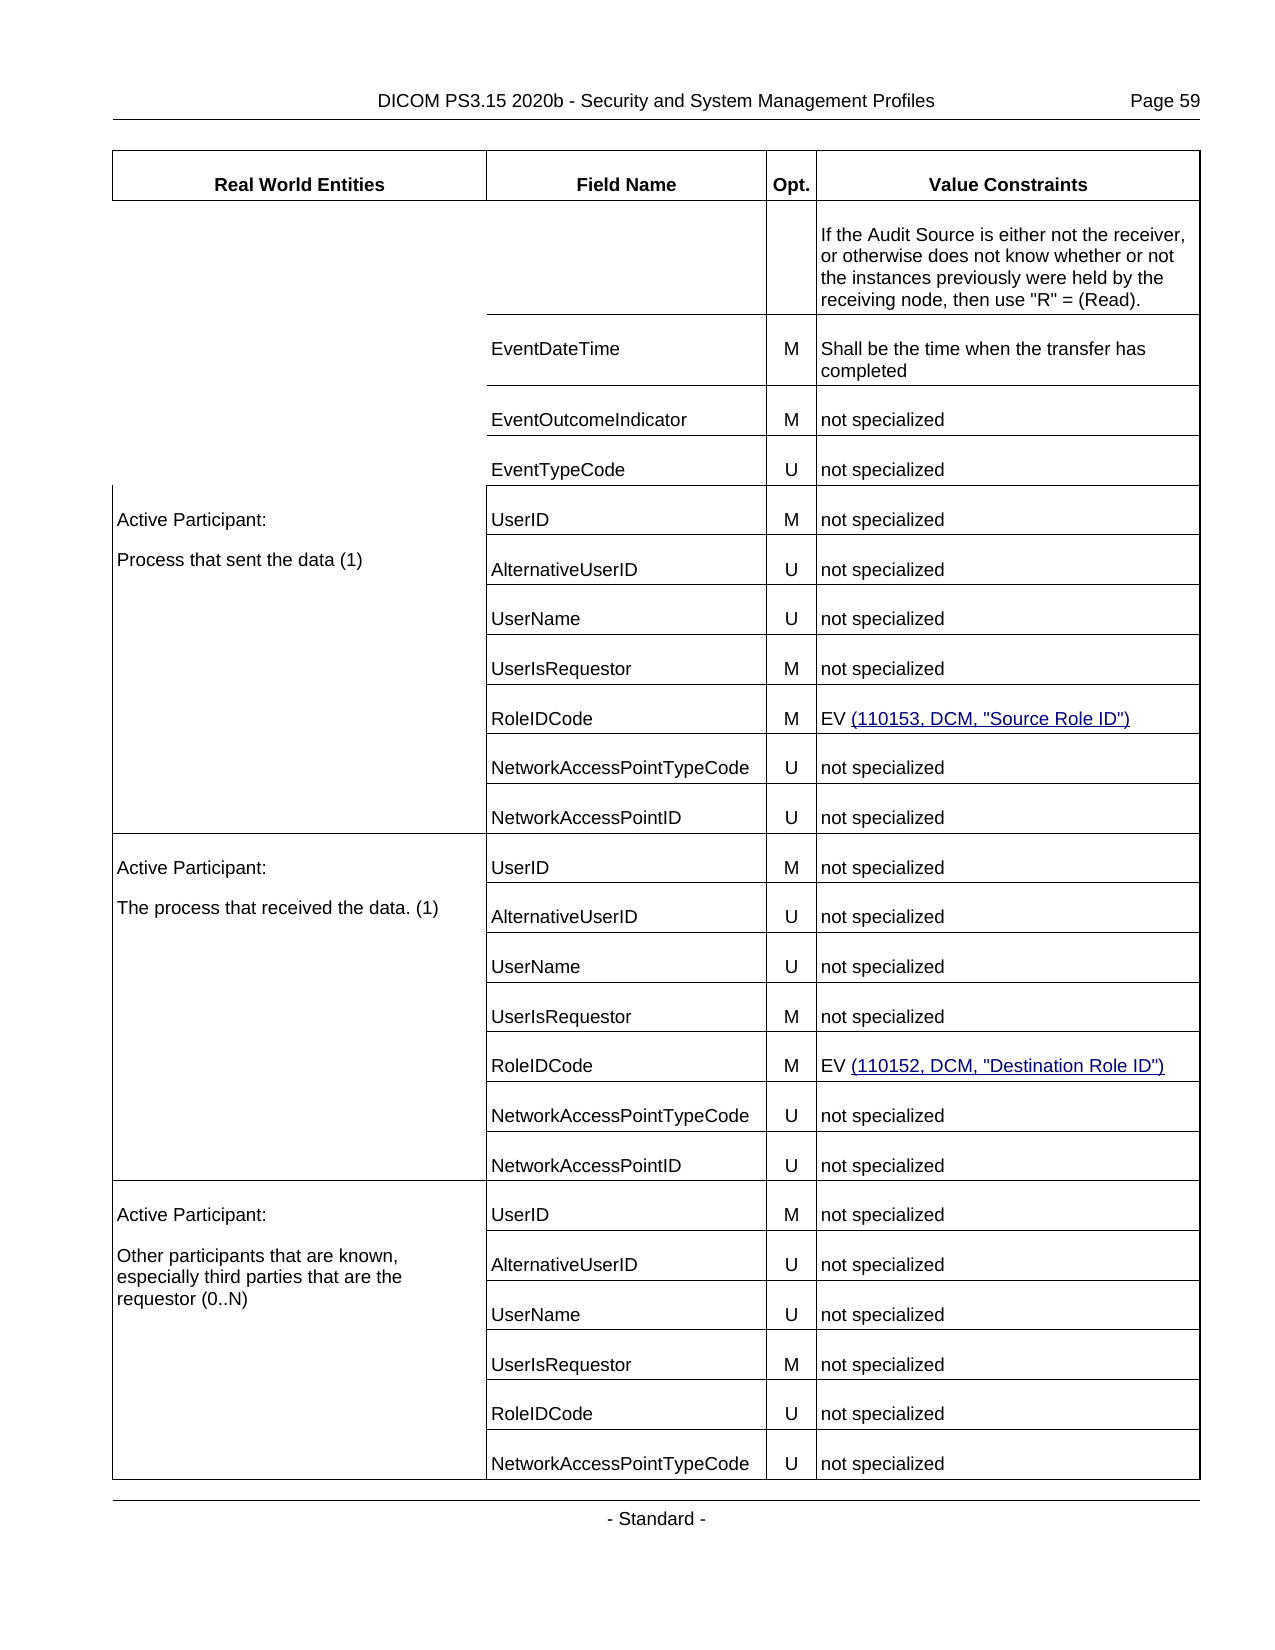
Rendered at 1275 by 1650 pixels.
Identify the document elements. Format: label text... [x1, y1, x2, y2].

table_cell U [767, 734, 816, 783]
table_cell AlternativeUserID [487, 1231, 766, 1280]
table_cell UserName [487, 933, 766, 982]
table_cell not specialized [817, 585, 1199, 634]
table_cell [767, 201, 816, 314]
table_cell not specialized [817, 486, 1199, 534]
table_cell not specialized [817, 535, 1199, 584]
table_cell not specialized [817, 983, 1199, 1031]
table_cell M [767, 1032, 816, 1081]
table_cell UserIsRequestor [487, 983, 766, 1031]
table_cell U [767, 933, 816, 982]
table_cell NetworkAccessPointID [487, 1132, 766, 1180]
table_cell not specialized [817, 1430, 1199, 1478]
table_cell M [767, 486, 816, 534]
table_cell NetworkAccessPointID [487, 784, 766, 832]
table_cell not specialized [817, 883, 1199, 932]
table_cell EV (110153, DCM, "Source Role ID") [817, 685, 1199, 733]
table_cell RoleIDCode [487, 1380, 766, 1429]
table_header Opt. [767, 151, 816, 200]
table_cell not specialized [817, 933, 1199, 982]
table_cell not specialized [817, 1132, 1199, 1180]
table_cell AlternativeUserID [487, 883, 766, 932]
table_cell M [767, 983, 816, 1031]
table_cell not specialized [817, 1380, 1199, 1429]
table_cell M [767, 635, 816, 683]
table_cell U [767, 535, 816, 584]
table_cell NetworkAccessPointTypeCode [487, 734, 766, 783]
table_header Value Constraints [817, 151, 1199, 200]
table_cell RoleIDCode [487, 1032, 766, 1081]
table_header Real World Entities [113, 151, 486, 200]
table_cell U [767, 883, 816, 932]
table_cell M [767, 1330, 816, 1379]
table_cell not specialized [817, 635, 1199, 683]
table_cell AlternativeUserID [487, 535, 766, 584]
table_cell RoleIDCode [487, 685, 766, 733]
table_cell Active Participant: The process that received the data. (1) [113, 834, 486, 1180]
table_cell not specialized [817, 1231, 1199, 1280]
table_cell not specialized [817, 1281, 1199, 1329]
table_cell U [767, 436, 816, 485]
table_cell U [767, 1132, 816, 1180]
table_cell not specialized [817, 834, 1199, 882]
table_cell U [767, 1231, 816, 1280]
table_cell EV (110152, DCM, "Destination Role ID") [817, 1032, 1199, 1081]
table_cell UserID [487, 834, 766, 882]
table_cell not specialized [817, 1330, 1199, 1379]
table_cell Active Participant: Process that sent the data (1) [113, 485, 486, 832]
table_cell M [767, 386, 816, 435]
table_cell EventDateTime [487, 315, 766, 385]
table_cell Shall be the time when the transfer has completed [817, 315, 1199, 385]
table_cell Active Participant: Other participants that are known, especially third parties that are the requestor (0..N) [113, 1181, 486, 1478]
table_cell U [767, 1380, 816, 1429]
table_cell If the Audit Source is either not the receiver, or otherwise does not know whether or not the instances previously were held by the receiving node, then use "R" = (Read). [817, 201, 1199, 314]
table_cell U [767, 784, 816, 832]
table_cell UserIsRequestor [487, 635, 766, 683]
table_cell EventOutcomeIndicator [487, 386, 766, 435]
table_cell not specialized [817, 784, 1199, 832]
table_cell UserID [487, 486, 766, 534]
table_cell NetworkAccessPointTypeCode [487, 1430, 766, 1478]
table_cell U [767, 1082, 816, 1131]
table_cell not specialized [817, 386, 1199, 435]
table_cell not specialized [817, 1082, 1199, 1131]
table_cell [487, 201, 766, 314]
table_cell M [767, 1181, 816, 1230]
table_cell UserIsRequestor [487, 1330, 766, 1379]
table_cell EventTypeCode [487, 436, 766, 485]
table_cell not specialized [817, 436, 1199, 485]
table_cell NetworkAccessPointTypeCode [487, 1082, 766, 1131]
table_cell UserName [487, 585, 766, 634]
table_cell U [767, 585, 816, 634]
table_cell not specialized [817, 734, 1199, 783]
table_cell U [767, 1430, 816, 1478]
table_cell UserID [487, 1181, 766, 1230]
table_cell M [767, 834, 816, 882]
table_cell M [767, 685, 816, 733]
table_cell UserName [487, 1281, 766, 1329]
table_cell not specialized [817, 1181, 1199, 1230]
table_header Field Name [487, 151, 766, 200]
table_cell M [767, 315, 816, 385]
table_cell U [767, 1281, 816, 1329]
